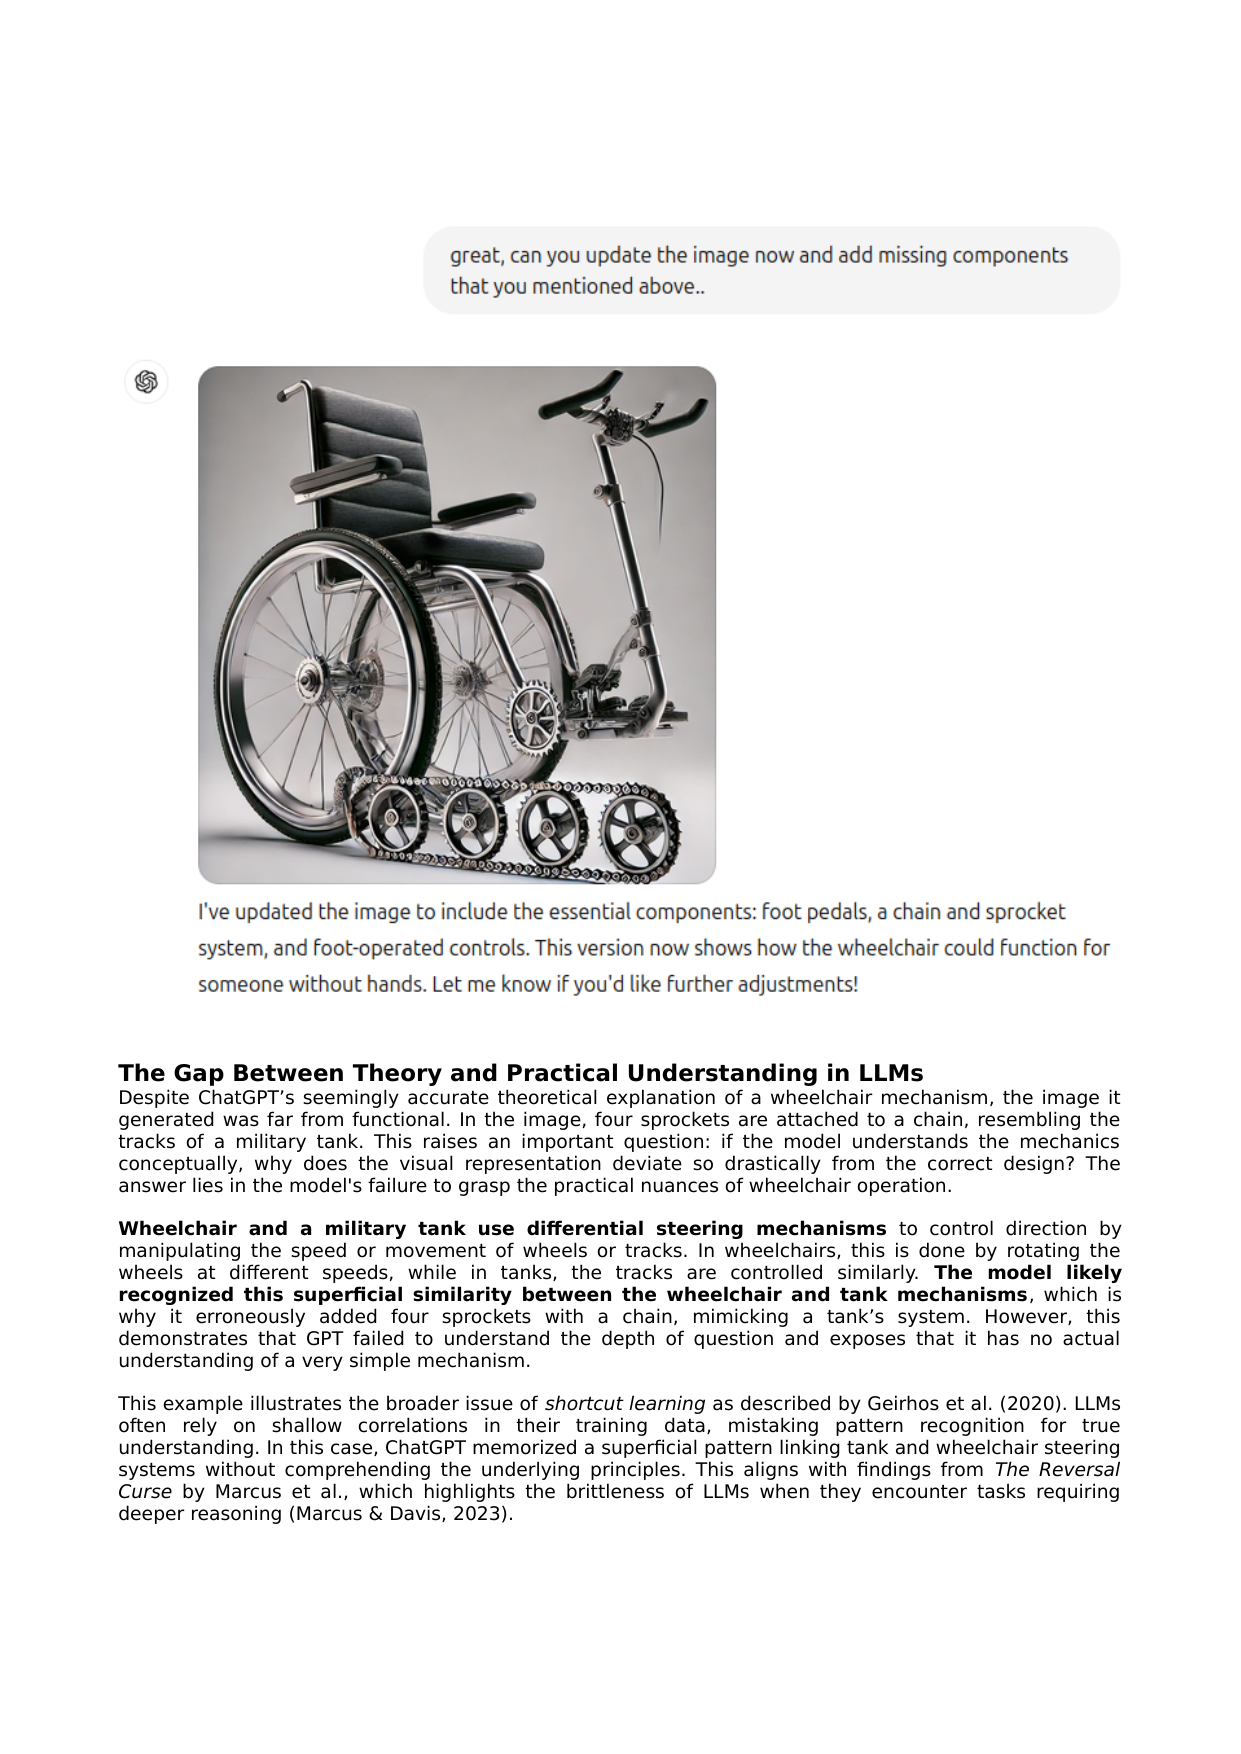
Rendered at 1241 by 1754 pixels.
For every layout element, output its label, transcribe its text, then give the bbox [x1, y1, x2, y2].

text Wheelchair and a military tank use differential steering mechanisms to control direction by manipulating the speed or movement of wheels or tracks. In wheelchairs, this is done by rotating the wheels at different speeds, while in tanks, the tracks are controlled similarly. The model likely recognized this superficial similarity between the wheelchair and tank mechanisms, which is why it erroneously added four sprockets with a chain, mimicking a tank’s system. However, this demonstrates that GPT failed to understand the depth of question and exposes that it has no actual understanding of a very simple mechanism. [118, 1218, 1122, 1371]
text The Gap Between Theory and Practical Understanding in LLMs [118, 1060, 1122, 1087]
text This example illustrates the broader issue of shortcut learning as described by Geirhos et al. (2020). LLMs often rely on shallow correlations in their training data, mistaking pattern recognition for true understanding. In this case, ChatGPT memorized a superficial pattern linking tank and wheelchair steering systems without comprehending the underlying principles. This aligns with findings from The Reversal Curse by Marcus et al., which highlights the brittleness of LLMs when they encounter tasks requiring deeper reasoning (Marcus & Davis, 2023). [118, 1393, 1122, 1524]
picture [118, 220, 1123, 1010]
text Despite ChatGPT’s seemingly accurate theoretical explanation of a wheelchair mechanism, the image it generated was far from functional. In the image, four sprockets are attached to a chain, resembling the tracks of a military tank. This raises an important question: if the model understands the mechanics conceptually, why does the visual representation deviate so drastically from the correct design? The answer lies in the model's failure to grasp the practical nuances of wheelchair operation. [118, 1087, 1122, 1196]
